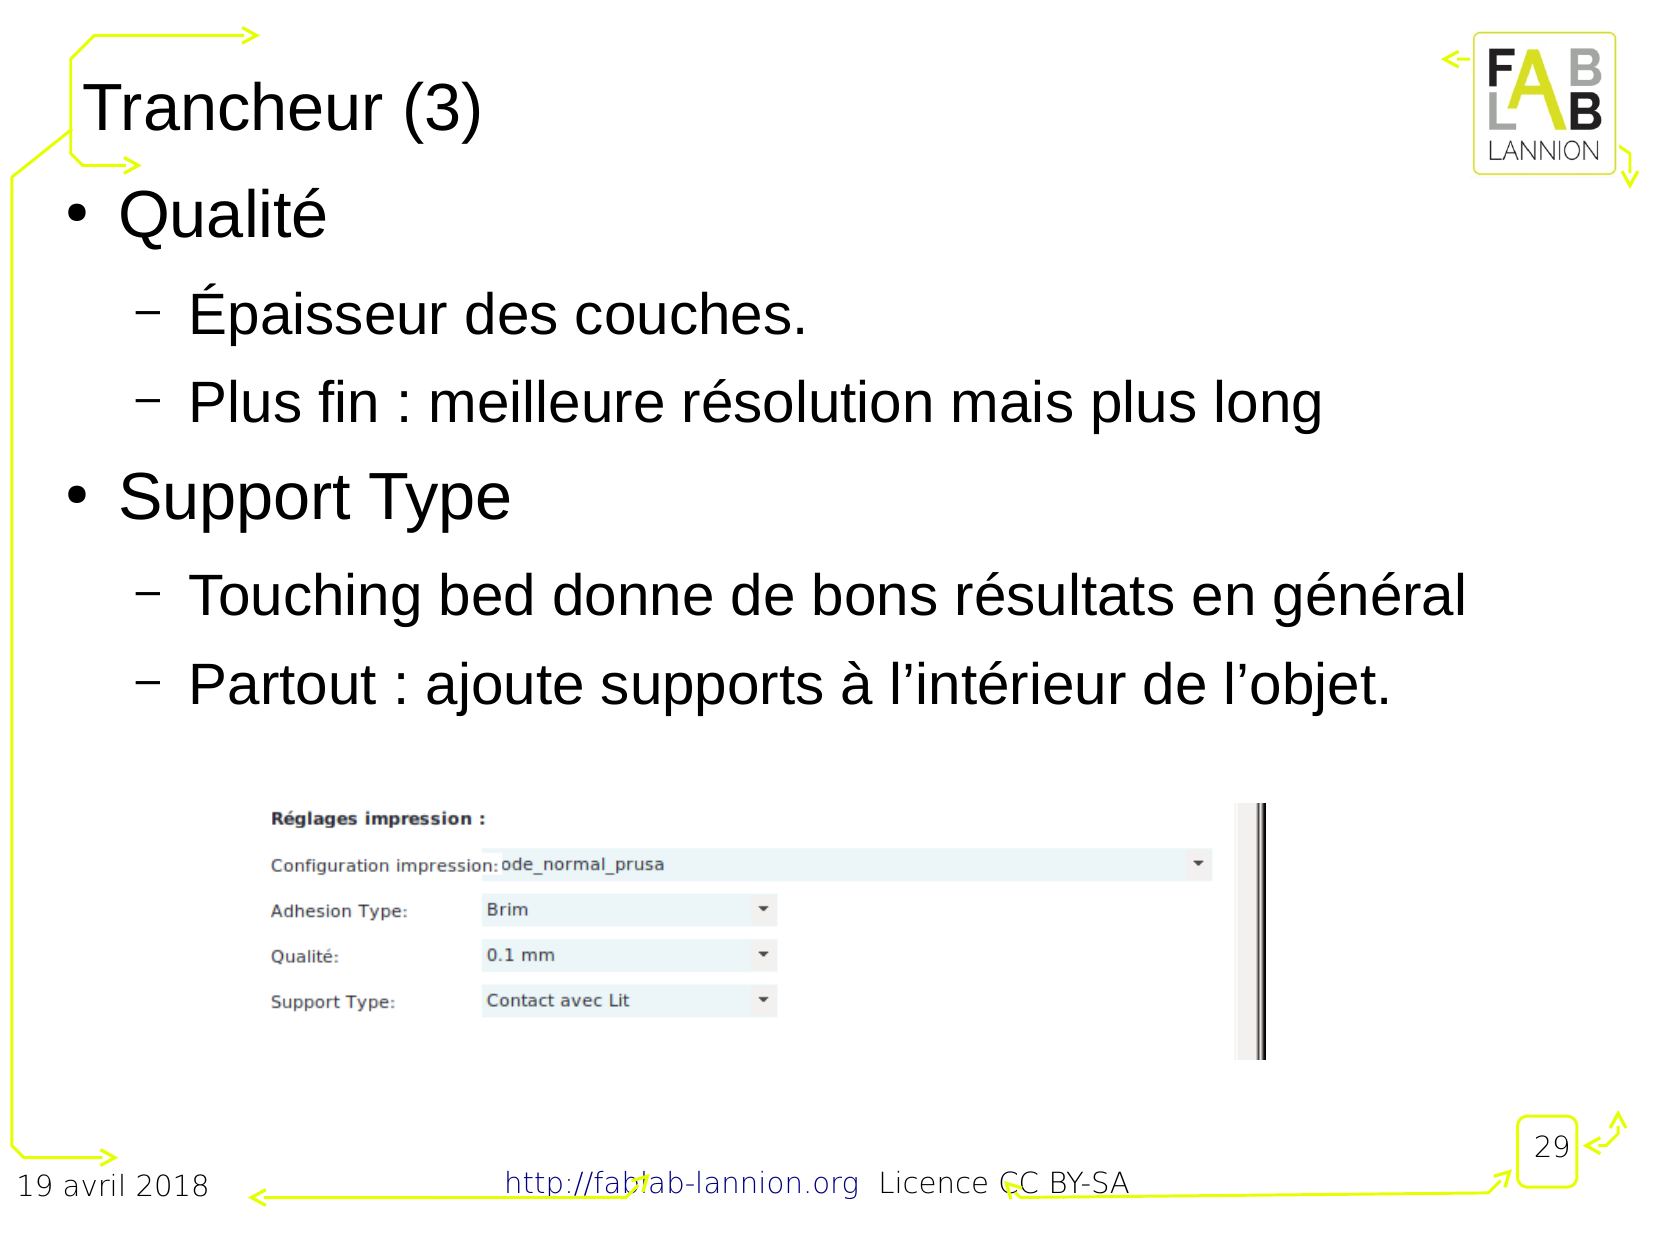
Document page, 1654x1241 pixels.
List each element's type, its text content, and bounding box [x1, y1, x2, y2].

title Trancheur (3) [82, 49, 1441, 166]
list Qualité Épaisseur des couches. Plus fin : meilleure résolution mais plus long Support Type Touching bed donne de bons résultats en général Partout : ajoute supports à l’intérieur de l’objet. [47, 177, 1595, 897]
picture [1470, 29, 1619, 178]
picture [271, 803, 1266, 1060]
